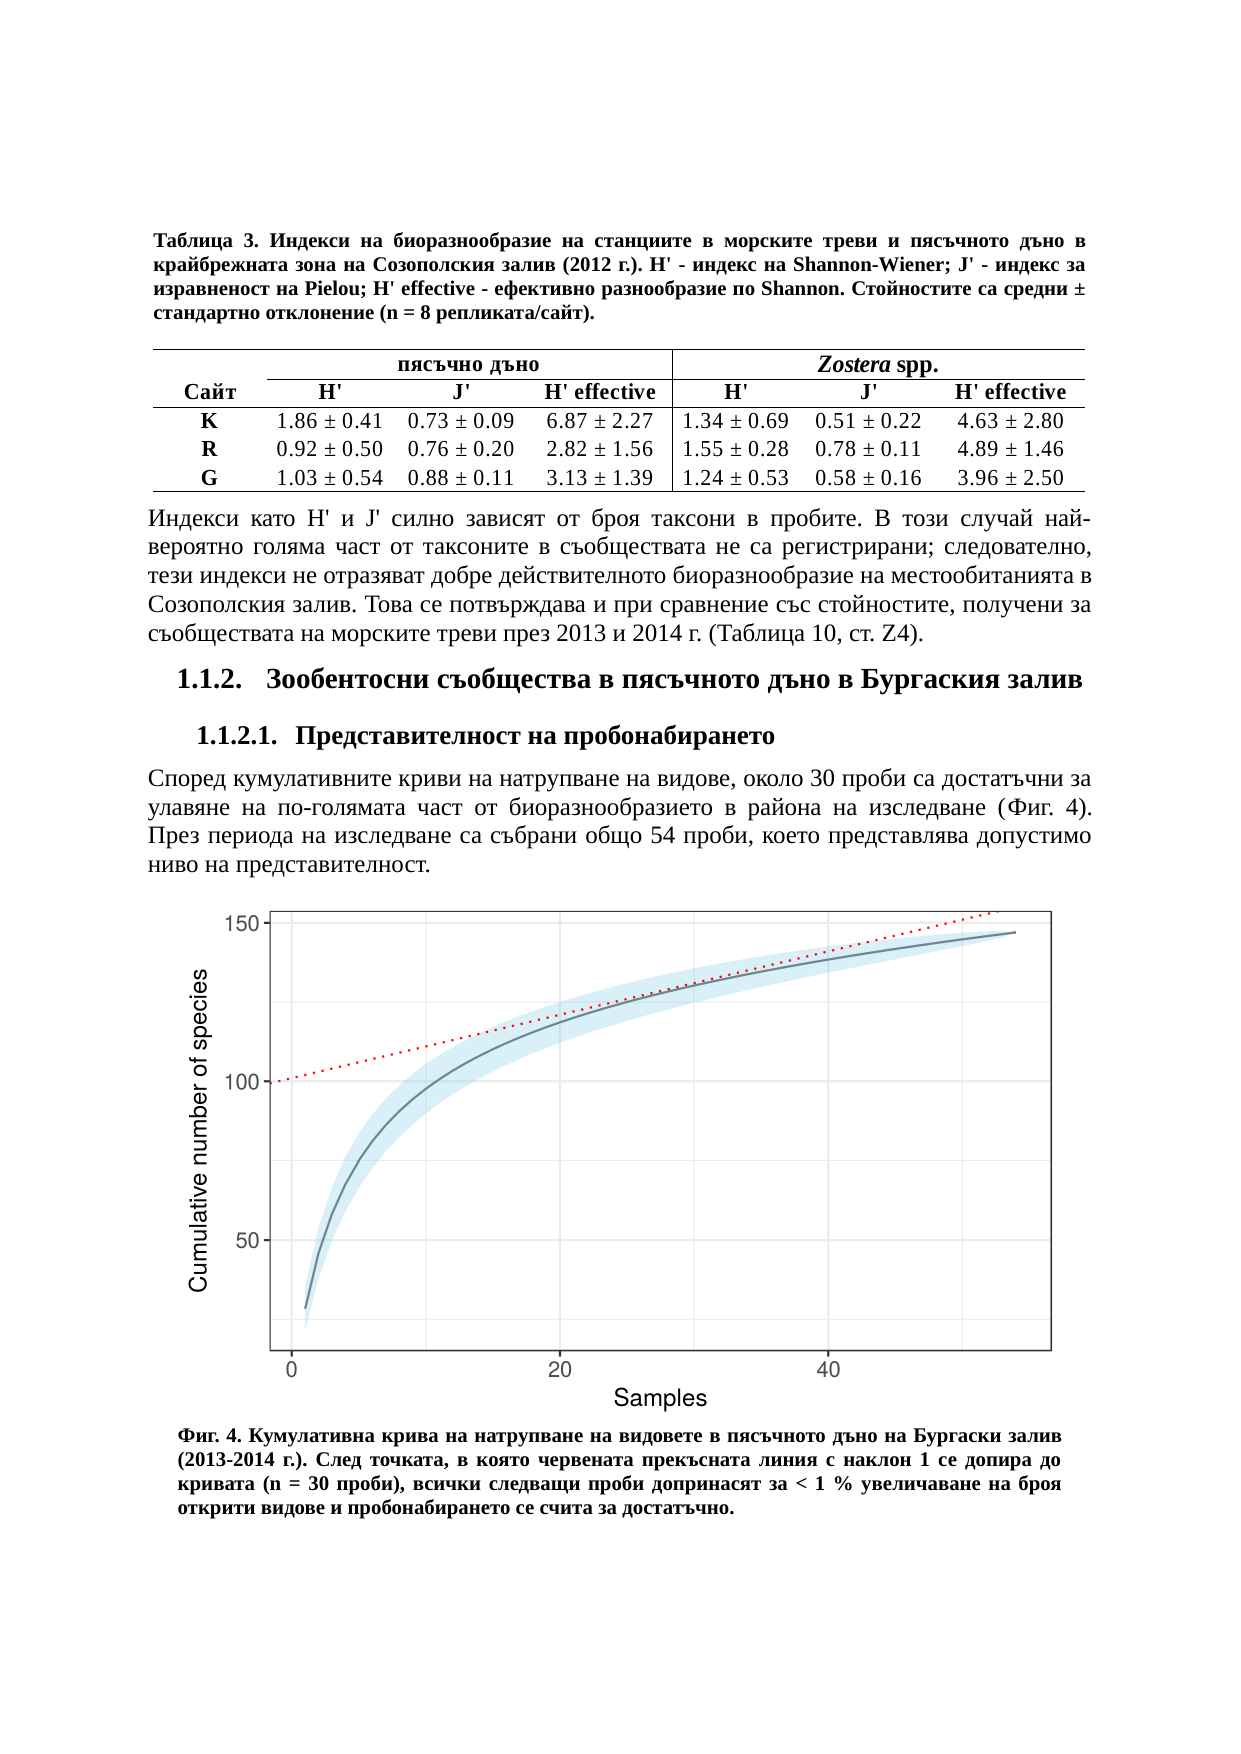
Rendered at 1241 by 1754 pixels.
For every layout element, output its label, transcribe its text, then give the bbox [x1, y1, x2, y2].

text [177, 887, 1063, 899]
text Според кумулативните криви на натрупване на видове, около 30 проби са достатъчни за улавяне на по-голямата част от биоразнообразието в района на изследване (Фиг. 4). През периода на изследване са събрани общо 54 проби, което представлява допустимо ниво на представителност. [148, 763, 1093, 878]
picture [177, 899, 1063, 1423]
subtitle Зообентосни съобщества в пясъчното дъно в Бургаския залив [242, 661, 1093, 694]
text Индекси като H' и J' силно зависят от броя таксони в пробите. В този случай най-вероятно голяма част от таксоните в съобществата не са регистрирани; следователно, тези индекси не отразяват добре действителното биоразнообразие на местообитанията в Созополския залив. Това се потвърждава и при сравнение със стойностите, получени за съобществата на морските треви през 2013 и 2014 г. (Таблица 10, ст. Z4). [148, 207, 1093, 646]
text Фиг. 4. Кумулативна крива на натрупване на видовете в пясъчното дъно на Бургаски залив (2013-2014 г.). След точката, в която червената прекъсната линия с наклон 1 се допира до кривата (n = 30 проби), всички следващи проби допринасят за < 1 % увеличаване на броя открити видове и пробонабирането се счита за достатъчно. [177, 1423, 1063, 1519]
subtitle Представителност на пробонабирането [266, 719, 1093, 751]
text Таблица 3. Индекси на биоразнообразие на станциите в морските треви и пясъчното дъно в крайбрежната зона на Созополския залив (2012 г.). H' - индекс на Shannon-Wiener; J' - индекс за изравненост на Pielou; H' effective - ефективно разнообразие по Shannon. Стойностите са средни ± стандартно отклонение (n = 8 репликата/сайт). [153, 228, 1087, 324]
